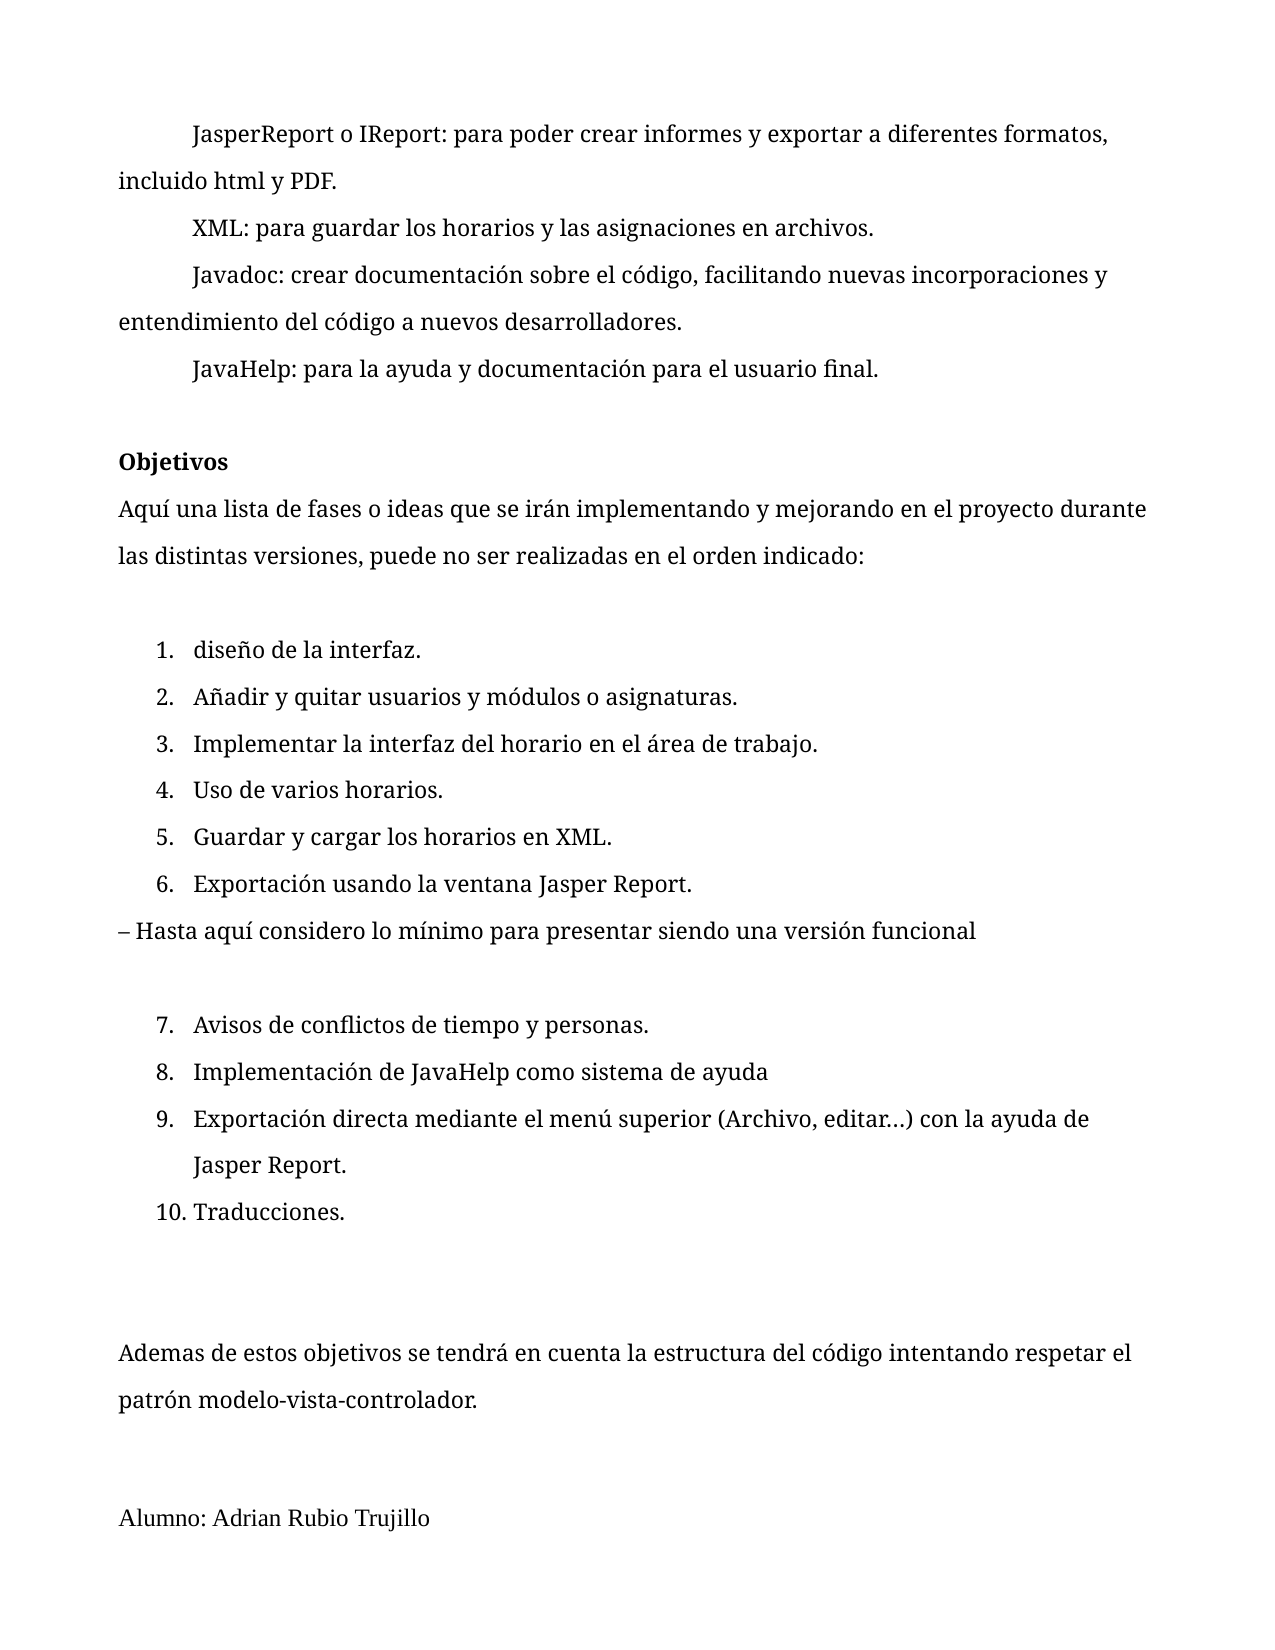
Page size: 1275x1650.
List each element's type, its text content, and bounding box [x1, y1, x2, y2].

list Guardar y cargar los horarios en XML. [156, 821, 1157, 852]
list Avisos de conflictos de tiempo y personas. [156, 1009, 1157, 1040]
list Exportación usando la ventana Jasper Report. [156, 868, 1157, 899]
text JavaHelp: para la ayuda y documentación para el usuario final. [118, 352, 1157, 384]
list Implementación de JavaHelp como sistema de ayuda [156, 1056, 1157, 1087]
text Aquí una lista de fases o ideas que se irán implementando y mejorando en el proyecto durante las distintas versiones, puede no ser realizadas en el orden indicado: [118, 493, 1157, 571]
text – Hasta aquí considero lo mínimo para presentar siendo una versión funcional [118, 915, 1157, 946]
text XML: para guardar los horarios y las asignaciones en archivos. [118, 212, 1157, 243]
text Javadoc: crear documentación sobre el código, facilitando nuevas incorporaciones y entendimiento del código a nuevos desarrolladores. [118, 259, 1157, 337]
list Uso de varios horarios. [156, 774, 1157, 806]
text Objetivos [118, 446, 1157, 477]
list Añadir y quitar usuarios y módulos o asignaturas. [156, 681, 1157, 712]
list Traducciones. [156, 1196, 1157, 1227]
text Ademas de estos objetivos se tendrá en cuenta la estructura del código intentando respetar el patrón modelo-vista-controlador. [118, 1337, 1157, 1415]
list diseño de la interfaz. [156, 634, 1157, 665]
list Implementar la interfaz del horario en el área de trabajo. [156, 727, 1157, 759]
text JasperReport o IReport: para poder crear informes y exportar a diferentes formatos, incluido html y PDF. [118, 118, 1157, 196]
list Exportación directa mediante el menú superior (Archivo, editar…) con la ayuda de Jasper Report. [156, 1102, 1157, 1181]
